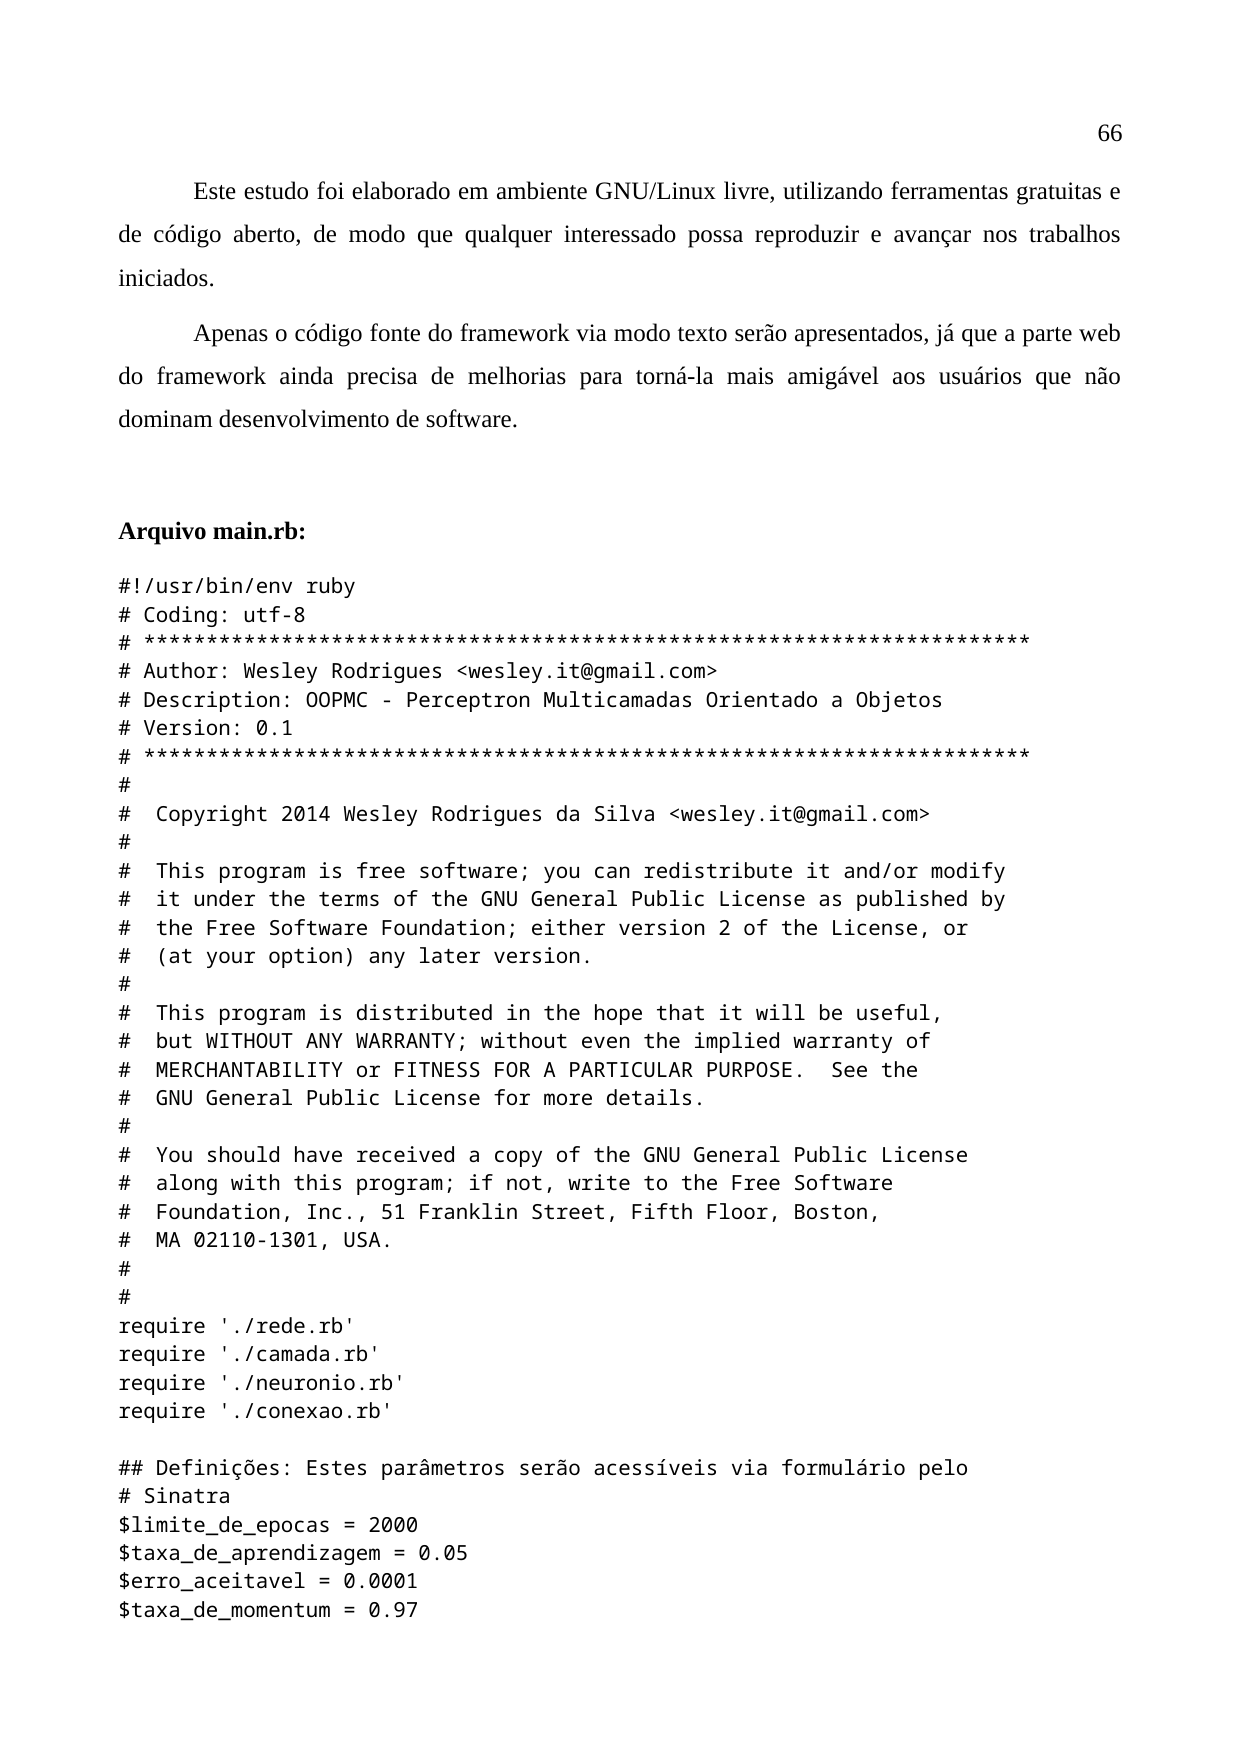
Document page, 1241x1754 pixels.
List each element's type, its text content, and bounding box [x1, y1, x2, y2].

text # [118, 969, 1122, 998]
text # Author: Wesley Rodrigues <wesley.it@gmail.com> [118, 657, 1122, 685]
text Arquivo main.rb: [118, 516, 1122, 544]
text require './neuronio.rb' [118, 1368, 1122, 1396]
text ## Definições: Estes parâmetros serão acessíveis via formulário pelo [118, 1453, 1122, 1481]
text # along with this program; if not, write to the Free Software [118, 1168, 1122, 1197]
text # [118, 1112, 1122, 1140]
text $taxa_de_momentum = 0.97 [118, 1595, 1122, 1623]
text # Foundation, Inc., 51 Franklin Street, Fifth Floor, Boston, [118, 1197, 1122, 1225]
text # Sinatra [118, 1481, 1122, 1510]
text # This program is distributed in the hope that it will be useful, [118, 998, 1122, 1026]
text # You should have received a copy of the GNU General Public License [118, 1140, 1122, 1168]
text #!/usr/bin/env ruby [118, 571, 1122, 600]
text $taxa_de_aprendizagem = 0.05 [118, 1538, 1122, 1567]
text $erro_aceitavel = 0.0001 [118, 1567, 1122, 1595]
text # but WITHOUT ANY WARRANTY; without even the implied warranty of [118, 1026, 1122, 1055]
text # *********************************************************************** [118, 628, 1122, 657]
text # Description: OOPMC - Perceptron Multicamadas Orientado a Objetos [118, 685, 1122, 713]
text # This program is free software; you can redistribute it and/or modify [118, 856, 1122, 884]
text # GNU General Public License for more details. [118, 1083, 1122, 1112]
text # Copyright 2014 Wesley Rodrigues da Silva <wesley.it@gmail.com> [118, 799, 1122, 827]
text # [118, 770, 1122, 799]
text # MA 02110-1301, USA. [118, 1225, 1122, 1254]
text require './rede.rb' [118, 1311, 1122, 1339]
text # [118, 1282, 1122, 1311]
text # the Free Software Foundation; either version 2 of the License, or [118, 913, 1122, 941]
text # MERCHANTABILITY or FITNESS FOR A PARTICULAR PURPOSE. See the [118, 1055, 1122, 1083]
text # it under the terms of the GNU General Public License as published by [118, 884, 1122, 913]
text Apenas o código fonte do framework via modo texto serão apresentados, já que a parte web do framework ainda precisa de melhorias para torná-la mais amigável aos usuários que não dominam desenvolvimento de software. [118, 318, 1122, 433]
text require './camada.rb' [118, 1339, 1122, 1368]
text # *********************************************************************** [118, 742, 1122, 770]
text $limite_de_epocas = 2000 [118, 1510, 1122, 1538]
text # Version: 0.1 [118, 713, 1122, 742]
text # (at your option) any later version. [118, 941, 1122, 969]
text require './conexao.rb' [118, 1396, 1122, 1424]
text # Coding: utf-8 [118, 600, 1122, 628]
text # [118, 827, 1122, 856]
text Este estudo foi elaborado em ambiente GNU/Linux livre, utilizando ferramentas gratuitas e de código aberto, de modo que qualquer interessado possa reproduzir e avançar nos trabalhos iniciados. [118, 176, 1122, 291]
text # [118, 1254, 1122, 1282]
